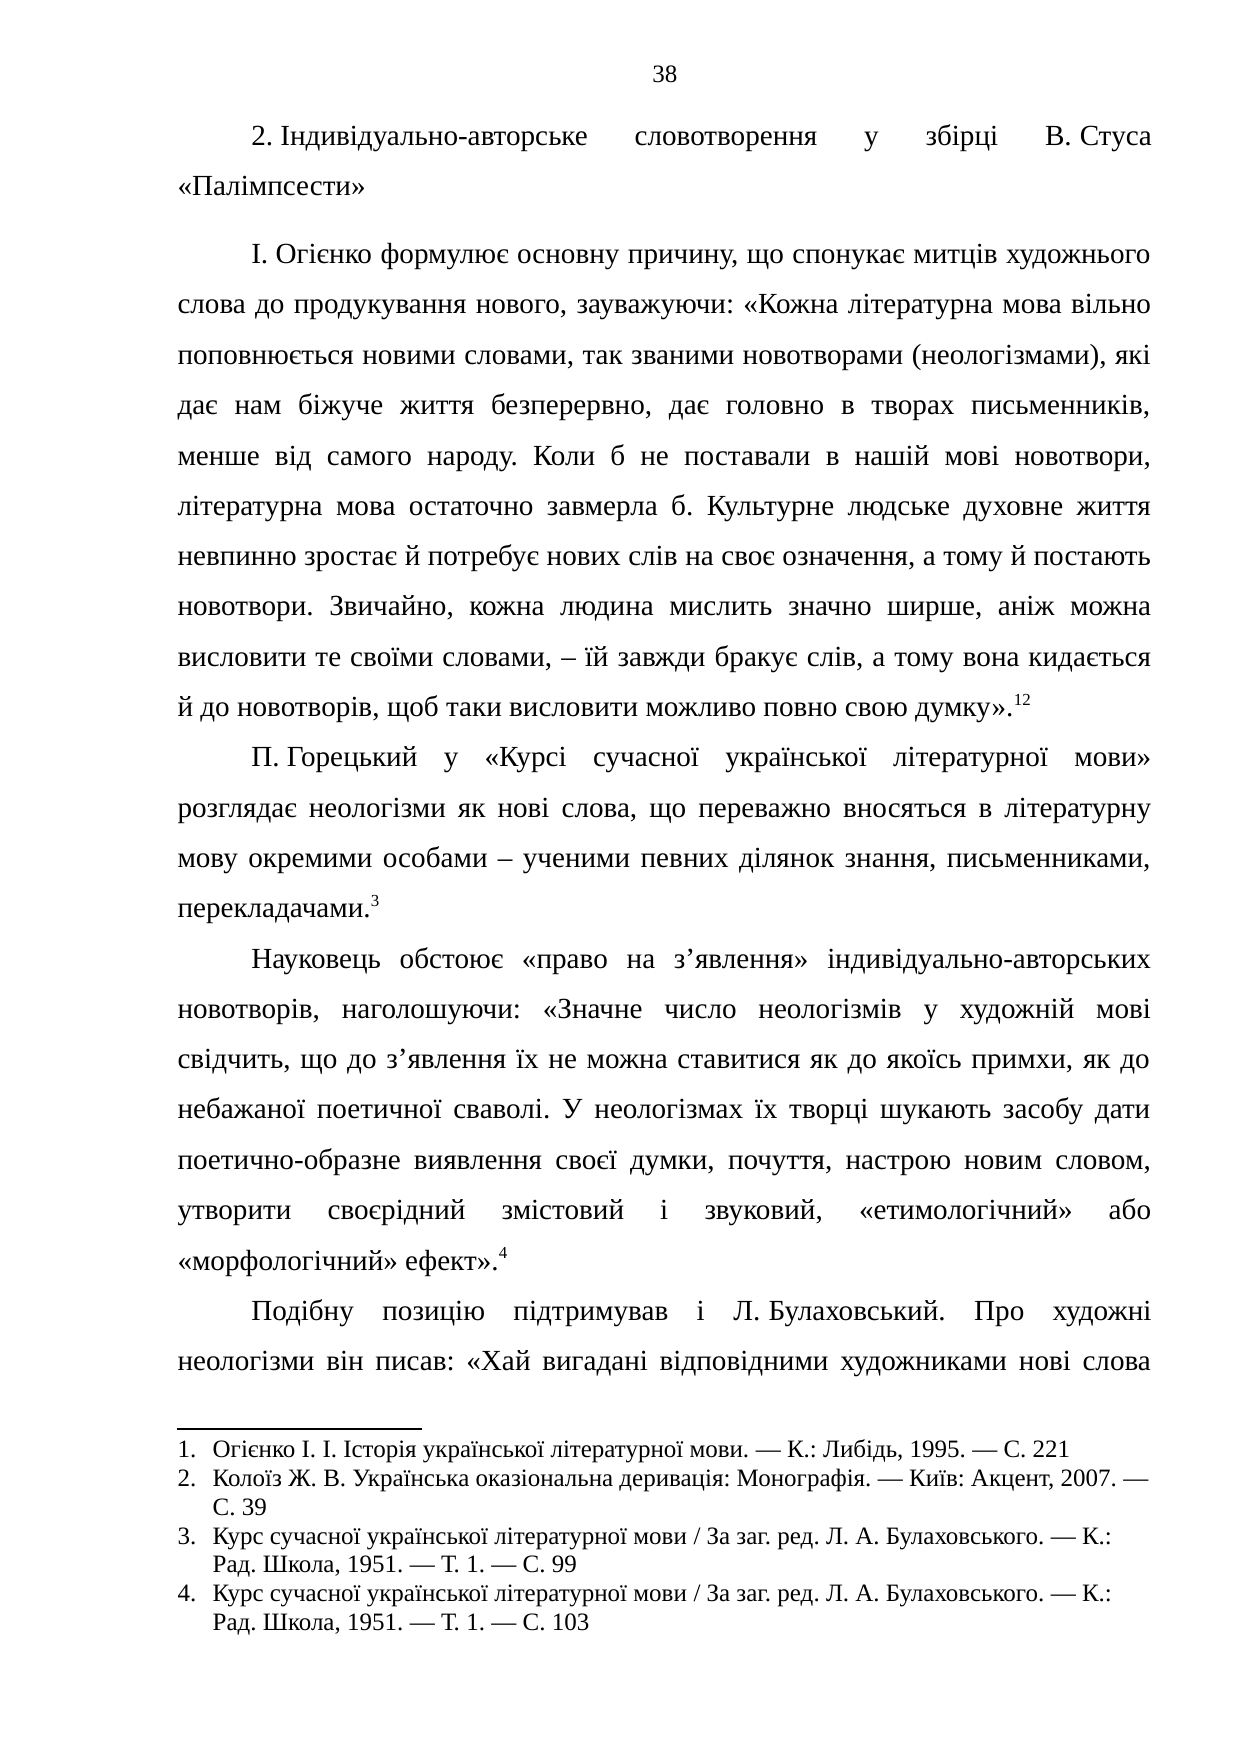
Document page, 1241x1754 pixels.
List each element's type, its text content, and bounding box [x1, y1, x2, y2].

subtitle 2. Індивідуально-авторське словотворення у збірці В. Стуса «Палімпсести» [177, 118, 1152, 202]
text Науковець обстоює «право на з’явлення» індивідуально-авторських новотворів, наголошуючи: «Значне число неологізмів у художній мові свідчить, що до з’явлення їх не можна ставитися як до якоїсь примхи, як до небажаної поетичної сваволі. У неологізмах їх творці шукають засобу дати поетично-образне виявлення своєї думки, почуття, настрою новим словом, утворити своєрідний змістовий і звуковий, «етимологічний» або «морфологічний» ефект». [177, 941, 1152, 1276]
text П. Горецький у «Курсі сучасної української літературної мови» розглядає неологізми як нові слова, що переважно вносяться в літературну мову окремими особами – ученими певних ділянок знання, письменниками, перекладачами. [177, 739, 1152, 924]
text Курс сучасної української літературної мови / За заг. ред. Л. А. Булаховського. — К.: Рад. Школа, 1951. — Т. 1. — С. 103 [177, 1578, 1152, 1636]
text Огієнко І. І. Історія української літературної мови. — К.: Либідь, 1995. — С. 221 [177, 1434, 1152, 1463]
text І. Огієнко формулює основну причину, що спонукає митців художнього слова до продукування нового, зауважуючи: «Кожна літературна мова вільно поповнюється новими словами, так званими новотворами (неологізмами), які дає нам біжуче життя безперервно, дає головно в творах письменників, менше від самого народу. Коли б не поставали в нашій мові новотвори, літературна мова остаточно завмерла б. Культурне людське духовне життя невпинно зростає й потребує нових слів на своє означення, а тому й постають новотвори. Звичайно, кожна людина мислить значно ширше, аніж можна висловити те своїми словами, – їй завжди бракує слів, а тому вона кидається й до новотворів, щоб таки висловити можливо повно свою думку». [177, 236, 1152, 723]
text Курс сучасної української літературної мови / За заг. ред. Л. А. Булаховського. — К.: Рад. Школа, 1951. — Т. 1. — С. 99 [177, 1521, 1152, 1578]
text Колоїз Ж. В. Українська оказіональна деривація: Монографія. — Київ: Акцент, 2007. — С. 39 [177, 1463, 1152, 1521]
text Подібну позицію підтримував і Л. Булаховський. Про художні неологізми він писав: «Хай вигадані відповідними художниками нові слова [177, 1293, 1152, 1377]
